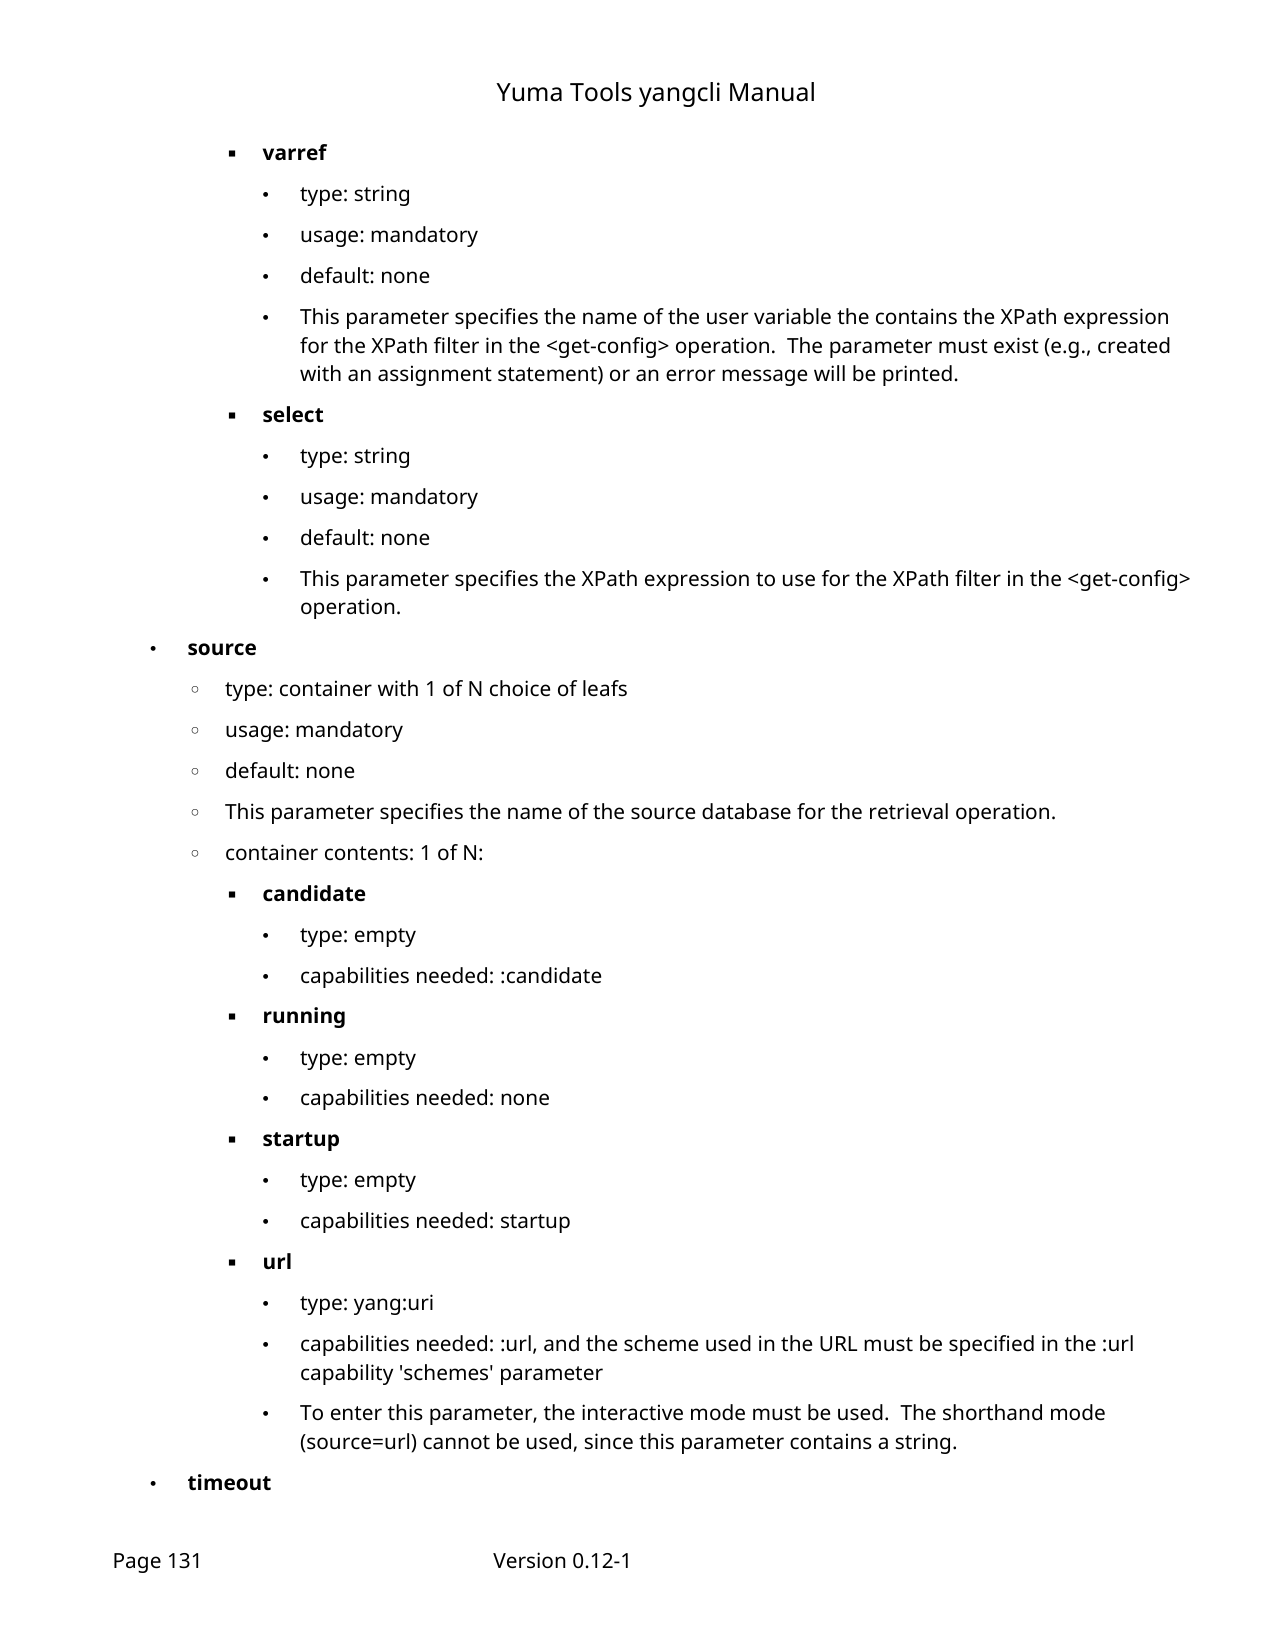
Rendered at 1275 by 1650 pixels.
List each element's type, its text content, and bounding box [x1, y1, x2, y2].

list type: string [262, 441, 1200, 469]
list url [225, 1247, 1200, 1276]
list select [225, 400, 1200, 428]
list type: empty [262, 920, 1200, 948]
list running [225, 1002, 1200, 1030]
list capabilities needed: none [262, 1083, 1200, 1112]
list This parameter specifies the name of the user variable the contains the XPath expression for the XPath filter in the <get-config> operation. The parameter must exist (e.g., created with an assignment statement) or an error message will be printed. [262, 302, 1200, 388]
list type: yang:uri [262, 1288, 1200, 1317]
list default: none [262, 261, 1200, 290]
list This parameter specifies the name of the source database for the retrieval operation. [187, 797, 1200, 825]
list usage: mandatory [262, 220, 1200, 249]
list This parameter specifies the XPath expression to use for the XPath filter in the <get-config> operation. [262, 564, 1200, 621]
list usage: mandatory [262, 482, 1200, 510]
list default: none [262, 523, 1200, 551]
list To enter this parameter, the interactive mode must be used. The shorthand mode (source=url) cannot be used, since this parameter contains a string. [262, 1398, 1200, 1455]
list startup [225, 1124, 1200, 1153]
list capabilities needed: :url, and the scheme used in the URL must be specified in the :url capability 'schemes' parameter [262, 1329, 1200, 1386]
list default: none [187, 756, 1200, 784]
list type: container with 1 of N choice of leafs [187, 674, 1200, 703]
list usage: mandatory [187, 715, 1200, 743]
list timeout [150, 1468, 1200, 1496]
list candidate [225, 879, 1200, 907]
list source [150, 633, 1200, 662]
list type: string [262, 179, 1200, 208]
list container contents: 1 of N: [187, 838, 1200, 866]
list capabilities needed: :candidate [262, 961, 1200, 989]
list type: empty [262, 1165, 1200, 1194]
list capabilities needed: startup [262, 1206, 1200, 1235]
list varref [225, 138, 1200, 167]
list type: empty [262, 1043, 1200, 1071]
